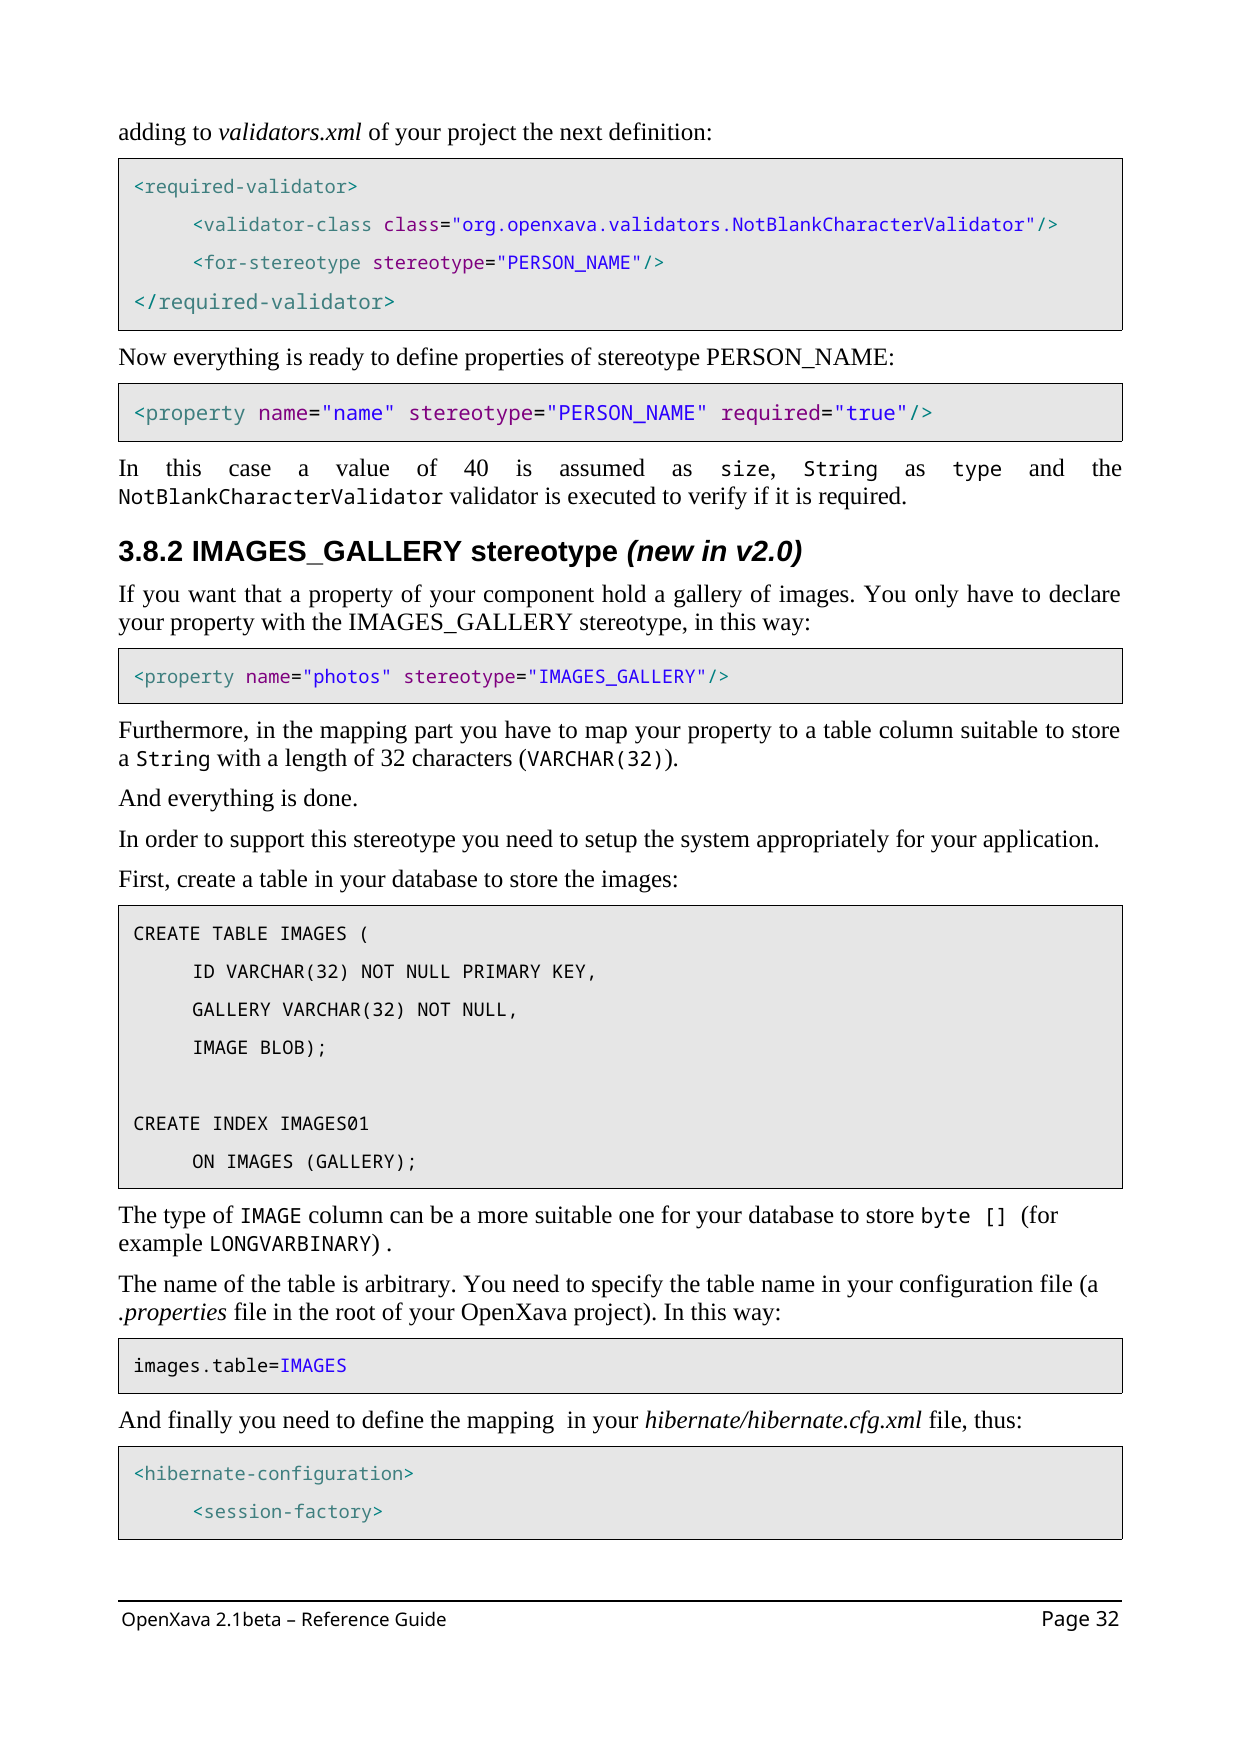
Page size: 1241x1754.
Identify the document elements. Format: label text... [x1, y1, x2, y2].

text And finally you need to define the mapping in your hibernate/hibernate.cfg.xml file, thus: [118, 1406, 1122, 1433]
text Now everything is ready to define properties of stereotype PERSON_NAME: [118, 343, 1122, 371]
text In order to support this stereotype you need to setup the system appropriately for your application. [118, 825, 1122, 852]
text The type of IMAGE column can be a more suitable one for your database to store byte [] (for example LONGVARBINARY) . [118, 1201, 1122, 1257]
text Furthermore, in the mapping part you have to map your property to a table column suitable to store a String with a length of 32 characters (VARCHAR(32)). [118, 716, 1122, 772]
text </required-validator> [119, 272, 1122, 330]
text <session-factory> [119, 1484, 1122, 1539]
text GALLERY VARCHAR(32) NOT NULL, [119, 981, 1122, 1019]
text In this case a value of 40 is assumed as size, String as type and the NotBlankCharacterValidator validator is executed to verify if it is required. [118, 454, 1122, 510]
text images.table=IMAGES [119, 1339, 1122, 1393]
text ON IMAGES (GALLERY); [119, 1133, 1122, 1188]
text adding to validators.xml of your project the next definition: [118, 118, 1122, 146]
text CREATE INDEX IMAGES01 [119, 1095, 1122, 1133]
text And everything is done. [118, 784, 1122, 812]
text <for-stereotype stereotype="PERSON_NAME"/> [119, 234, 1122, 272]
text CREATE TABLE IMAGES ( [119, 906, 1122, 943]
text <validator-class class="org.openxava.validators.NotBlankCharacterValidator"/> [119, 196, 1122, 234]
text First, create a table in your database to store the images: [118, 865, 1122, 893]
text ID VARCHAR(32) NOT NULL PRIMARY KEY, [119, 943, 1122, 981]
text If you want that a property of your component hold a gallery of images. You only have to declare your property with the IMAGES_GALLERY stereotype, in this way: [118, 580, 1122, 636]
text <hibernate-configuration> [119, 1447, 1122, 1484]
text The name of the table is arbitrary. You need to specify the table name in your configuration file (a .properties file in the root of your OpenXava project). In this way: [118, 1270, 1122, 1325]
text <required-validator> [119, 159, 1122, 196]
text IMAGE BLOB); [119, 1019, 1122, 1057]
text <property name="name" stereotype="PERSON_NAME" required="true"/> [119, 384, 1122, 441]
subtitle IMAGES_GALLERY stereotype (new in v2.0) [118, 535, 1122, 568]
text <property name="photos" stereotype="IMAGES_GALLERY"/> [119, 649, 1122, 703]
